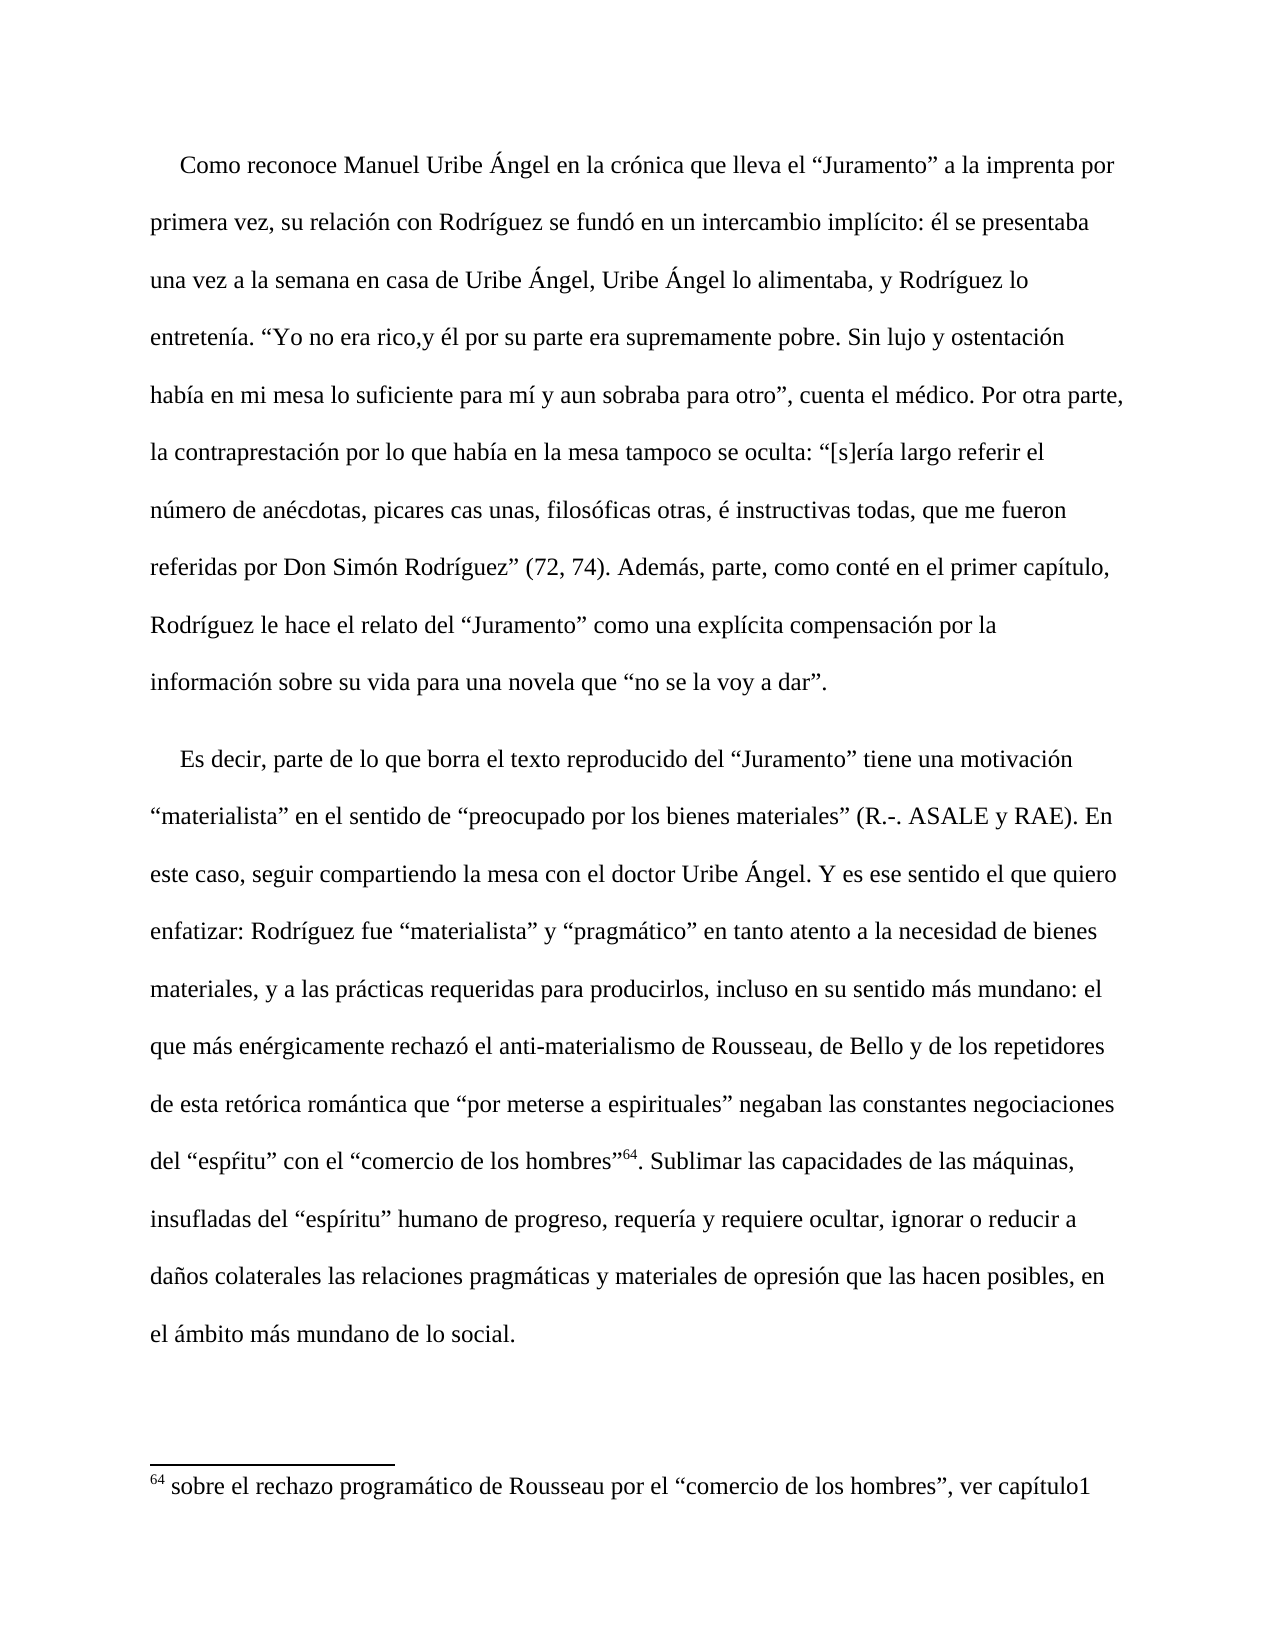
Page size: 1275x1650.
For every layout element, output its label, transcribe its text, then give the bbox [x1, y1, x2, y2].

text sobre el rechazo programático de Rousseau por el “comercio de los hombres”, ver capítulo1 [150, 1471, 1125, 1500]
text Es decir, parte de lo que borra el texto reproducido del “Juramento” tiene una motivación “materialista” en el sentido de “preocupado por los bienes materiales” (R.-. ASALE y RAE). En este caso, seguir compartiendo la mesa con el doctor Uribe Ángel. Y es ese sentido el que quiero enfatizar: Rodríguez fue “materialista” y “pragmático” en tanto atento a la necesidad de bienes materiales, y a las prácticas requeridas para producirlos, incluso en su sentido más mundano: el que más enérgicamente rechazó el anti-materialismo de Rousseau, de Bello y de los repetidores de esta retórica romántica que “por meterse a espirituales” negaban las constantes negociaciones del “espŕitu” con el “comercio de los hombres”. Sublimar las capacidades de las máquinas, insufladas del “espíritu” humano de progreso, requería y requiere ocultar, ignorar o reducir a daños colaterales las relaciones pragmáticas y materiales de opresión que las hacen posibles, en el ámbito más mundano de lo social. [150, 744, 1125, 1347]
text Como reconoce Manuel Uribe Ángel en la crónica que lleva el “Juramento” a la imprenta por primera vez, su relación con Rodríguez se fundó en un intercambio implícito: él se presentaba una vez a la semana en casa de Uribe Ángel, Uribe Ángel lo alimentaba, y Rodríguez lo entretenía. “Yo no era rico,y él por su parte era supremamente pobre. Sin lujo y ostentación había en mi mesa lo suficiente para mí y aun sobraba para otro”, cuenta el médico. Por otra parte, la contraprestación por lo que había en la mesa tampoco se oculta: “[s]ería largo referir el número de anécdotas, picares cas unas, filosóficas otras, é instructivas todas, que me fueron referidas por Don Simón Rodríguez” (72, 74). Además, parte, como conté en el primer capítulo, Rodríguez le hace el relato del “Juramento” como una explícita compensación por la información sobre su vida para una novela que “no se la voy a dar”. [150, 150, 1125, 696]
